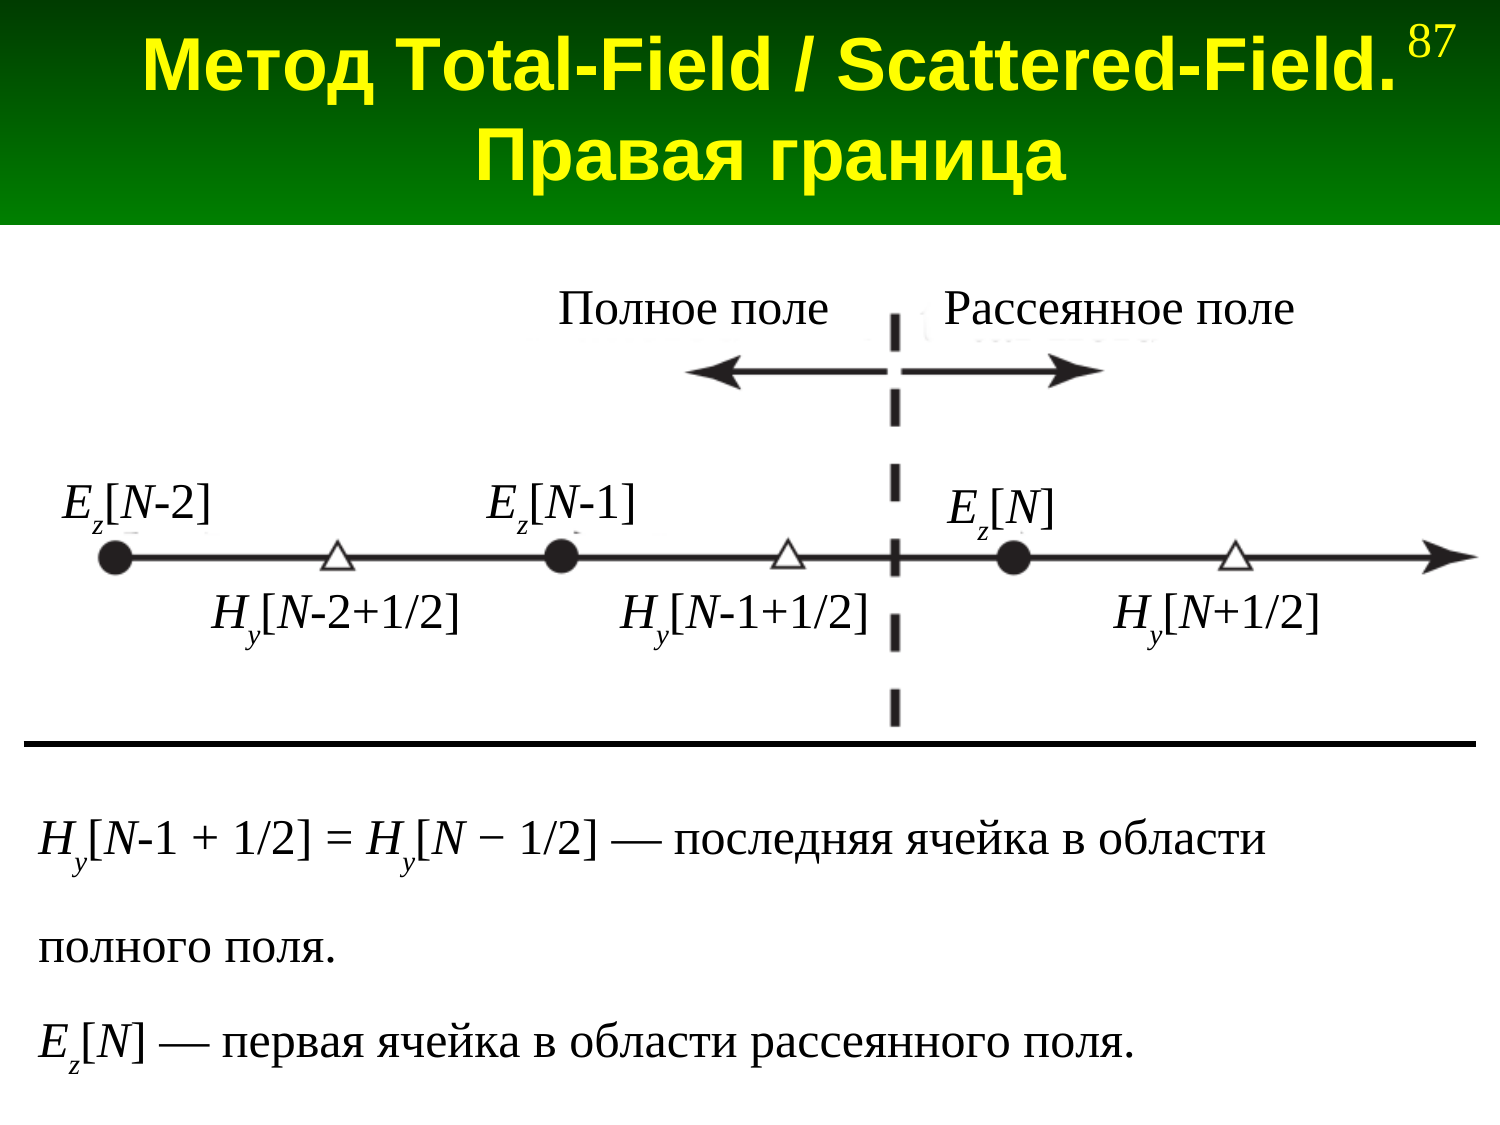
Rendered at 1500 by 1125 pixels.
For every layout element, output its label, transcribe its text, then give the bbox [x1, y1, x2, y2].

text_box Ez[N-1] [471, 460, 657, 608]
text_box Hy[N-2+1/2] [196, 570, 481, 706]
picture [82, 263, 1500, 745]
text_box Hy[N-1+1/2] [605, 570, 893, 719]
title Метод Total-Field / Scattered-Field. Правая граница [100, 7, 1441, 204]
text_box Рассеянное поле [928, 267, 1311, 343]
text_box Полное поле [543, 267, 925, 343]
text_box Ez[N] [932, 466, 1099, 558]
text_box Ez[N-2] [47, 460, 232, 608]
text_box Hy[N-1 + 1/2] = Hy[N − 1/2] — последняя ячейка в области полного поля. Ez[N] — первая ячейка в области рассеянного поля. [23, 797, 1369, 1100]
text_box Hy[N+1/2] [1098, 570, 1374, 706]
